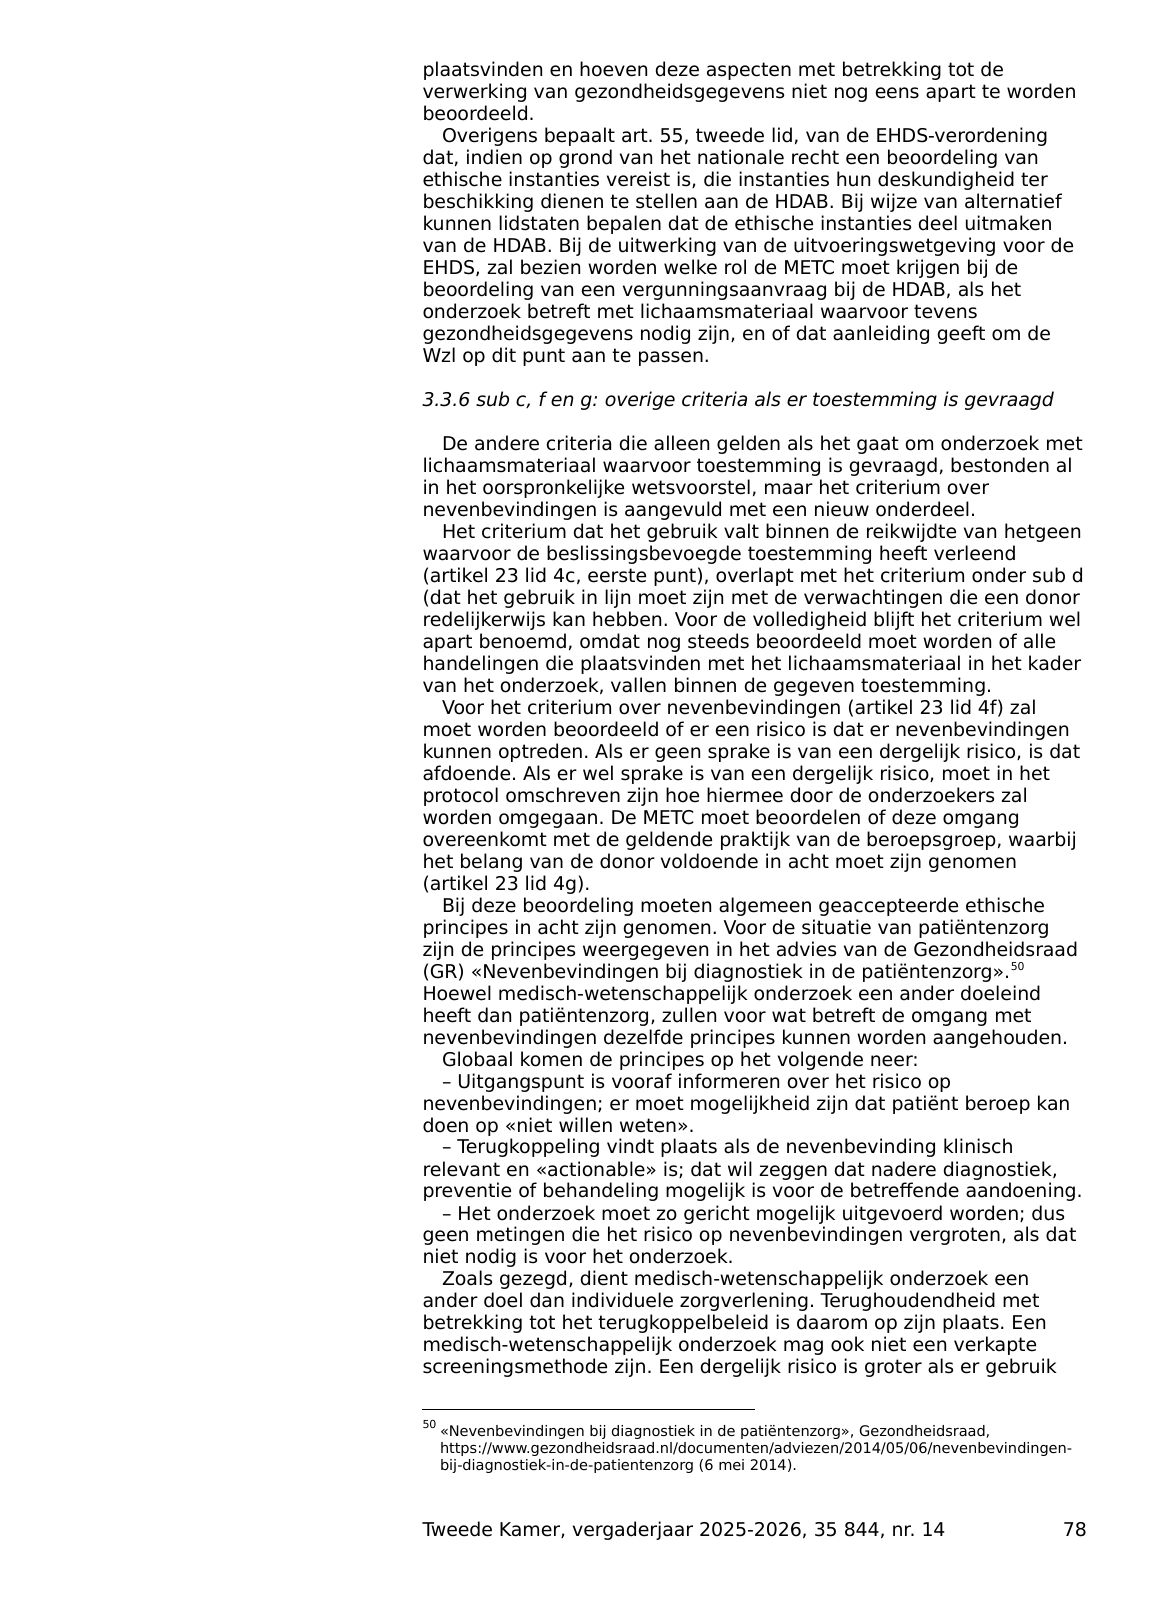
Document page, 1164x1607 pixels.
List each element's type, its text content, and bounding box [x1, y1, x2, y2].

text Overigens bepaalt art. 55, tweede lid, van de EHDS-verordening dat, indien op grond van het nationale recht een beoordeling van ethische instanties vereist is, die instanties hun deskundigheid ter beschikking dienen te stellen aan de HDAB. Bij wijze van alternatief kunnen lidstaten bepalen dat de ethische instanties deel uitmaken van de HDAB. Bij de uitwerking van de uitvoeringswetgeving voor de EHDS, zal bezien worden welke rol de METC moet krijgen bij de beoordeling van een vergunningsaanvraag bij de HDAB, als het onderzoek betreft met lichaamsmateriaal waarvoor tevens gezondheidsgegevens nodig zijn, en of dat aanleiding geeft om de Wzl op dit punt aan te passen. [422, 125, 1087, 367]
text «Nevenbevindingen bij diagnostiek in de patiëntenzorg», Gezondheidsraad, https://www.gezondheidsraad.nl/documenten/adviezen/2014/05/06/nevenbevindingen-bij-diagnostiek-in-de-patientenzorg (6 mei 2014). [422, 1418, 1087, 1474]
text – Uitgangspunt is vooraf informeren over het risico op nevenbevindingen; er moet mogelijkheid zijn dat patiënt beroep kan doen op «niet willen weten». [422, 1071, 1087, 1136]
text Bij deze beoordeling moeten algemeen geaccepteerde ethische principes in acht zijn genomen. Voor de situatie van patiëntenzorg zijn de principes weergegeven in het advies van de Gezondheidsraad (GR) «Nevenbevindingen bij diagnostiek in de patiëntenzorg». Hoewel medisch-wetenschappelijk onderzoek een ander doeleind heeft dan patiëntenzorg, zullen voor wat betreft de omgang met nevenbevindingen dezelfde principes kunnen worden aangehouden. [422, 895, 1087, 1048]
text Zoals gezegd, dient medisch-wetenschappelijk onderzoek een ander doel dan individuele zorgverlening. Terughoudendheid met betrekking tot het terugkoppelbeleid is daarom op zijn plaats. Een medisch-wetenschappelijk onderzoek mag ook niet een verkapte screeningsmethode zijn. Een dergelijk risico is groter als er gebruik [422, 1268, 1087, 1378]
text Globaal komen de principes op het volgende neer: [422, 1048, 1087, 1071]
text De andere criteria die alleen gelden als het gaat om onderzoek met lichaamsmateriaal waarvoor toestemming is gevraagd, bestonden al in het oorspronkelijke wetsvoorstel, maar het criterium over nevenbevindingen is aangevuld met een nieuw onderdeel. [422, 433, 1087, 521]
text Voor het criterium over nevenbevindingen (artikel 23 lid 4f) zal moet worden beoordeeld of er een risico is dat er nevenbevindingen kunnen optreden. Als er geen sprake is van een dergelijk risico, is dat afdoende. Als er wel sprake is van een dergelijk risico, moet in het protocol omschreven zijn hoe hiermee door de onderzoekers zal worden omgegaan. De METC moet beoordelen of deze omgang overeenkomt met de geldende praktijk van de beroepsgroep, waarbij het belang van de donor voldoende in acht moet zijn genomen (artikel 23 lid 4g). [422, 697, 1087, 895]
text Het criterium dat het gebruik valt binnen de reikwijdte van hetgeen waarvoor de beslissingsbevoegde toestemming heeft verleend (artikel 23 lid 4c, eerste punt), overlapt met het criterium onder sub d (dat het gebruik in lijn moet zijn met de verwachtingen die een donor redelijkerwijs kan hebben. Voor de volledigheid blijft het criterium wel apart benoemd, omdat nog steeds beoordeeld moet worden of alle handelingen die plaatsvinden met het lichaamsmateriaal in het kader van het onderzoek, vallen binnen de gegeven toestemming. [422, 521, 1087, 697]
text – Terugkoppeling vindt plaats als de nevenbevinding klinisch relevant en «actionable» is; dat wil zeggen dat nadere diagnostiek, preventie of behandeling mogelijk is voor de betreffende aandoening. [422, 1136, 1087, 1202]
text – Het onderzoek moet zo gericht mogelijk uitgevoerd worden; dus geen metingen die het risico op nevenbevindingen vergroten, als dat niet nodig is voor het onderzoek. [422, 1202, 1087, 1268]
subtitle 3.3.6 sub c, f en g: overige criteria als er toestemming is gevraagd [422, 389, 1087, 411]
text plaatsvinden en hoeven deze aspecten met betrekking tot de verwerking van gezondheidsgegevens niet nog eens apart te worden beoordeeld. [422, 59, 1087, 125]
